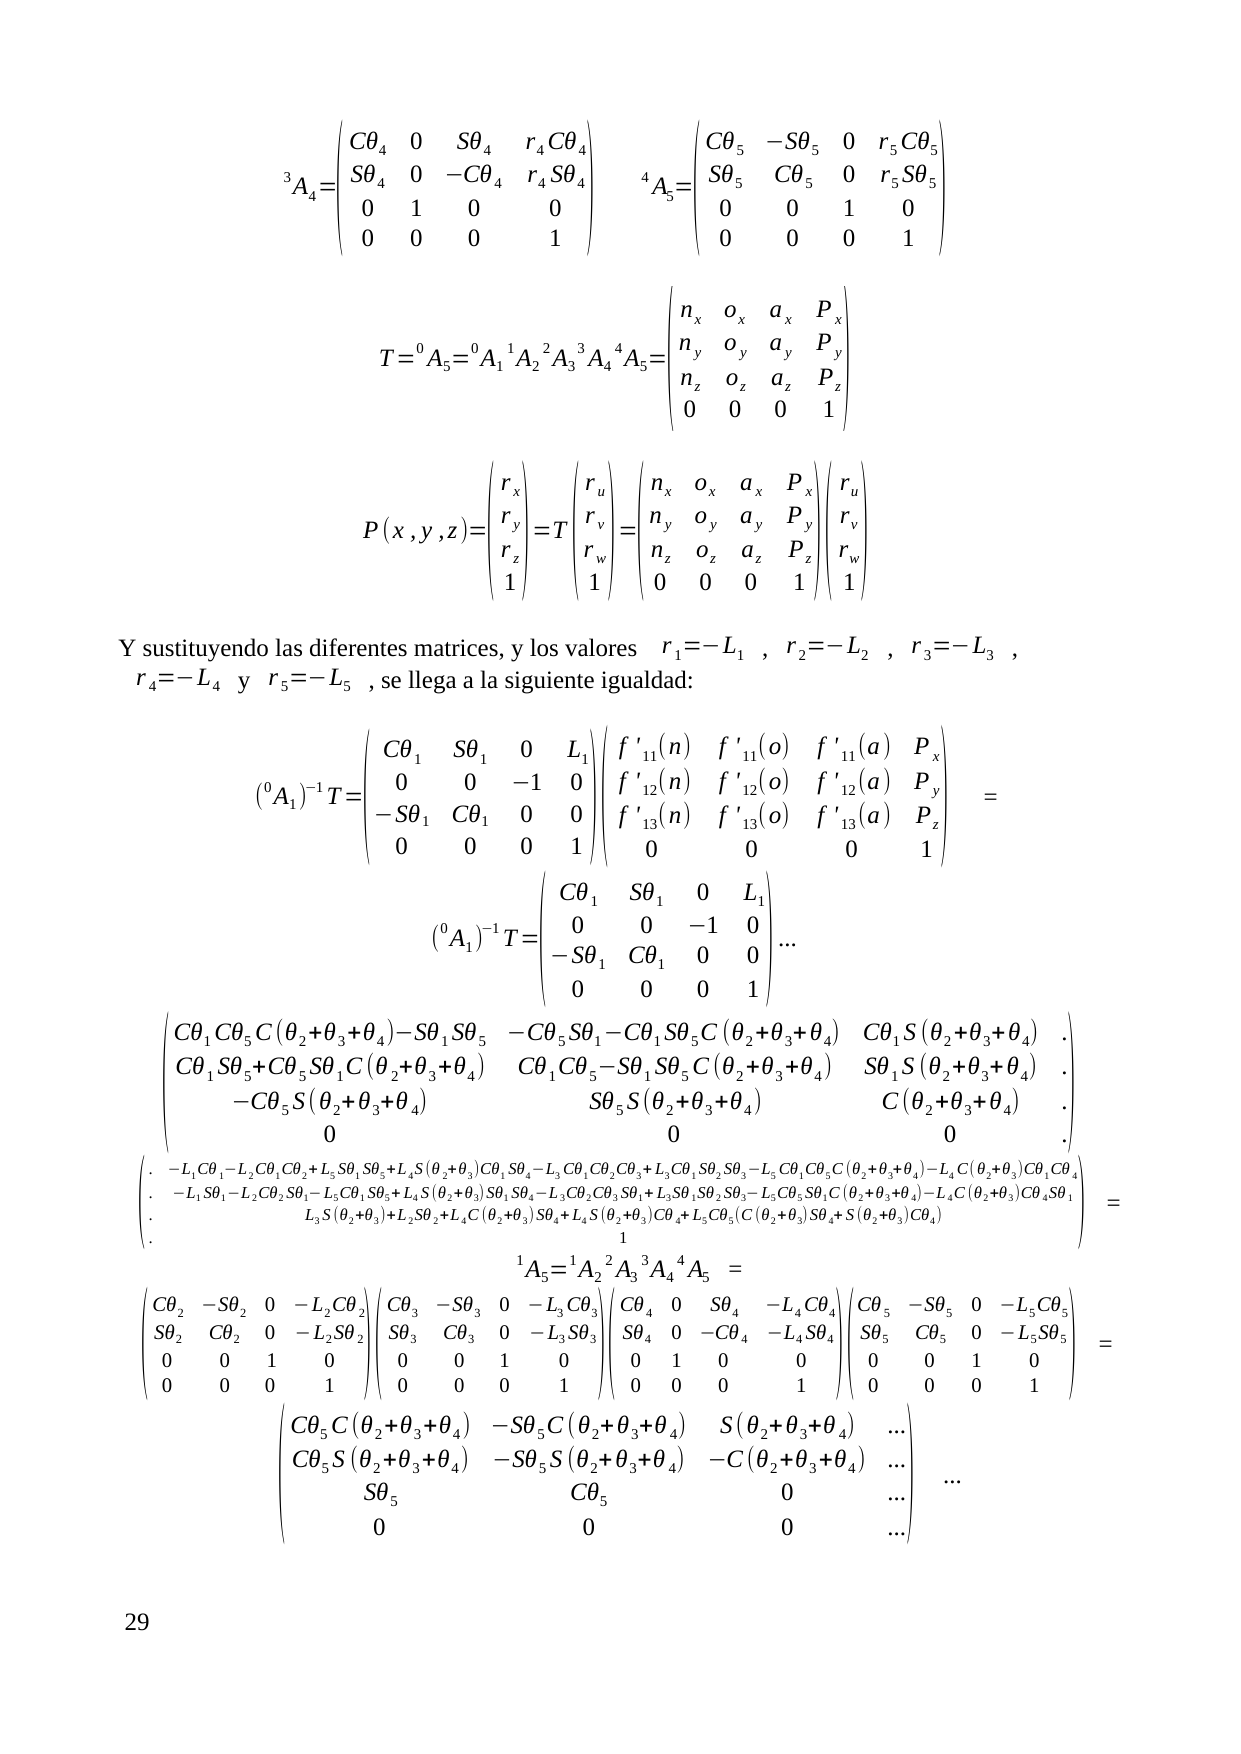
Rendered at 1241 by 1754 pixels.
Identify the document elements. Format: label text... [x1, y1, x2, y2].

text = [118, 723, 1122, 869]
text ... = [118, 1402, 1122, 1547]
text = [118, 1286, 1122, 1402]
text Y sustituyendo las diferentes matrices, y los valores ,,,y, se llega a la siguiente igualdad: [118, 632, 1122, 695]
text = [118, 1154, 1122, 1251]
text = [118, 1251, 1122, 1286]
